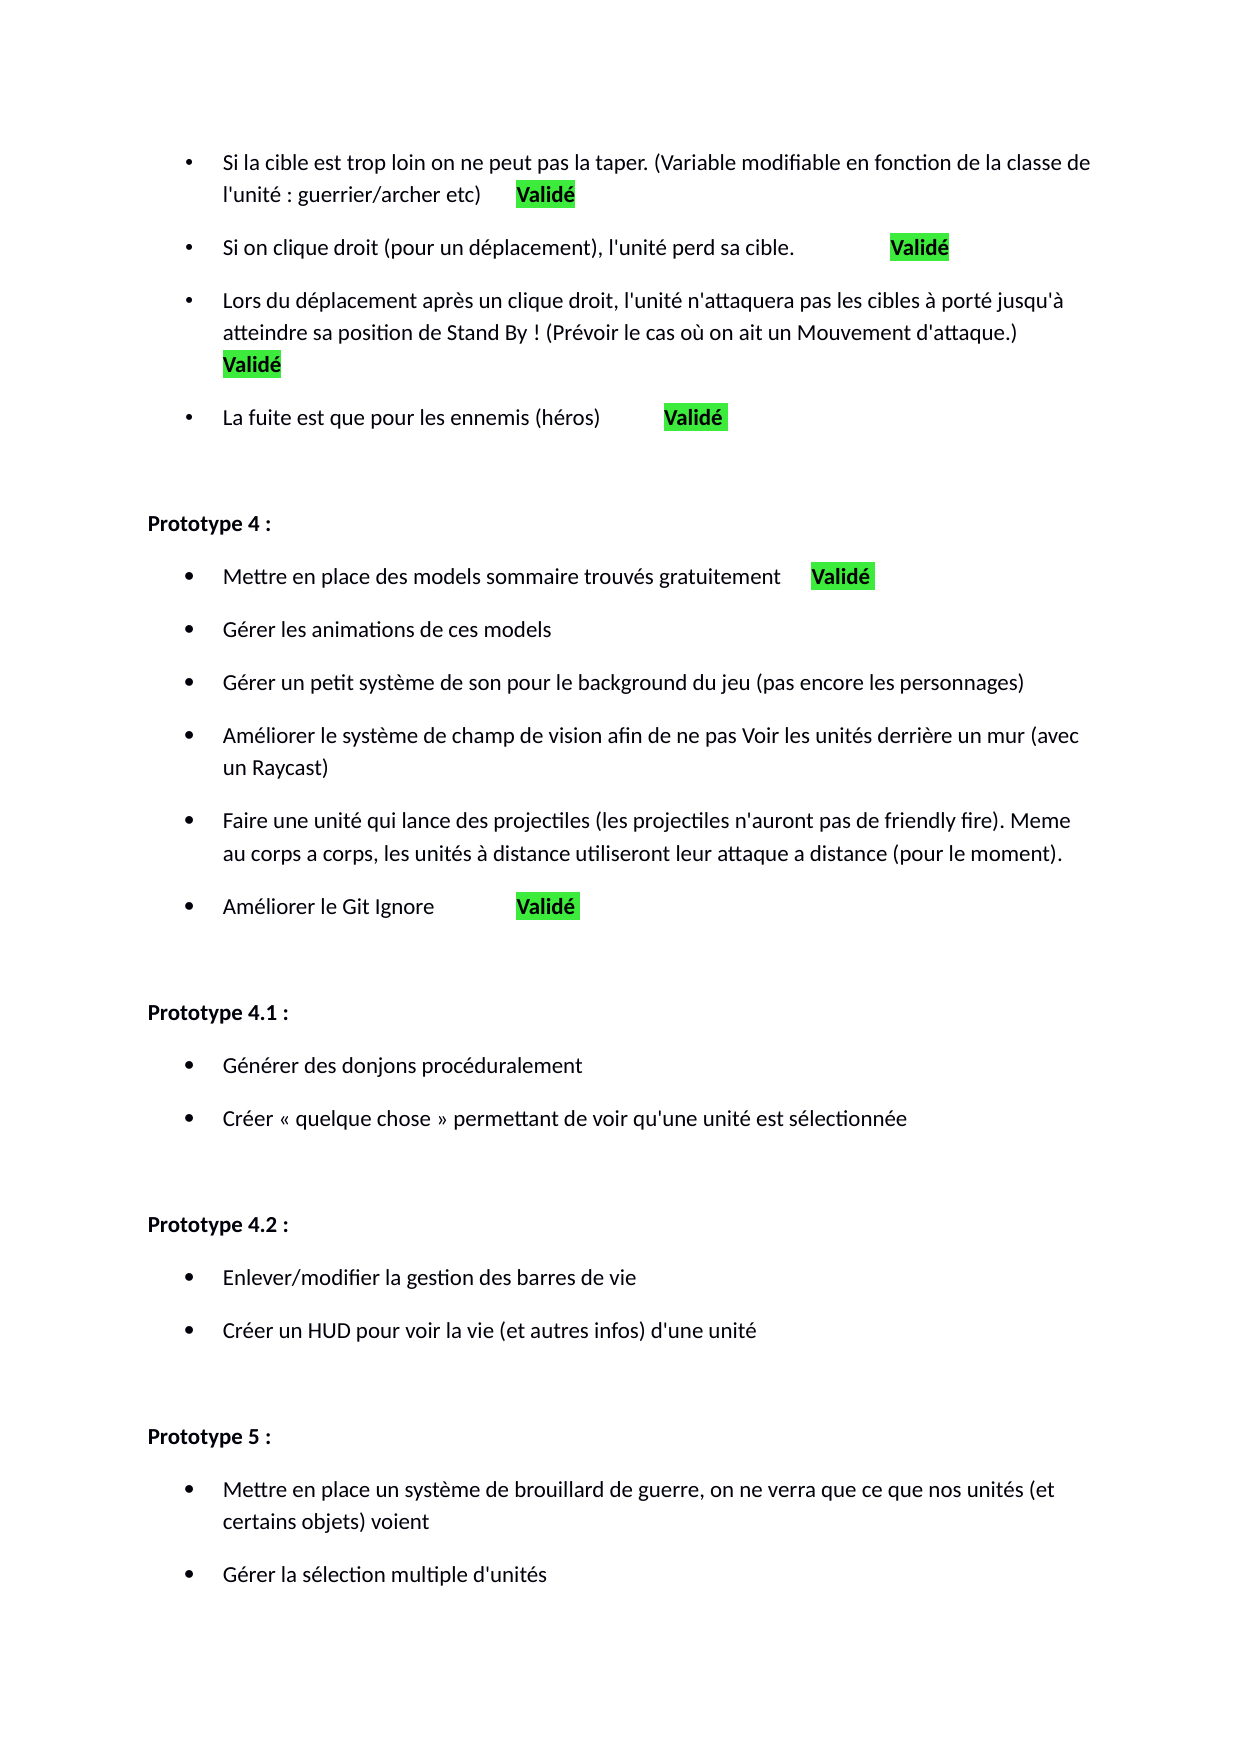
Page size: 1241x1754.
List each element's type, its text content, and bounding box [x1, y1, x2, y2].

text Prototype 5 : [148, 1422, 1093, 1450]
list Si la cible est trop loin on ne peut pas la taper. (Variable modifiable en fonction de la classe de l'unité : guerrier/archer etc) Validé [185, 148, 1093, 208]
list Si on clique droit (pour un déplacement), l'unité perd sa cible. Validé [185, 233, 1093, 261]
text Prototype 4.1 : [148, 998, 1093, 1026]
text Prototype 4.2 : [148, 1210, 1093, 1238]
list Créer un HUD pour voir la vie (et autres infos) d'une unité [185, 1316, 1093, 1344]
text Prototype 4 : [148, 509, 1093, 537]
list Faire une unité qui lance des projectiles (les projectiles n'auront pas de friendly fire). Meme au corps a corps, les unités à distance utiliseront leur attaque a distance (pour le moment). [185, 807, 1093, 867]
list Mettre en place des models sommaire trouvés gratuitement Validé [185, 562, 1093, 590]
list Lors du déplacement après un clique droit, l'unité n'attaquera pas les cibles à porté jusqu'à atteindre sa position de Stand By ! (Prévoir le cas où on ait un Mouvement d'attaque.) Validé [185, 286, 1093, 378]
list Enlever/modifier la gestion des barres de vie [185, 1263, 1093, 1291]
list Gérer un petit système de son pour le background du jeu (pas encore les personnages) [185, 668, 1093, 696]
list Améliorer le système de champ de vision afin de ne pas Voir les unités derrière un mur (avec un Raycast) [185, 721, 1093, 782]
list Gérer la sélection multiple d'unités [185, 1560, 1093, 1588]
list Mettre en place un système de brouillard de guerre, on ne verra que ce que nos unités (et certains objets) voient [185, 1475, 1093, 1535]
list La fuite est que pour les ennemis (héros) Validé [185, 403, 1093, 431]
list Améliorer le Git Ignore Validé [185, 892, 1093, 920]
list Gérer les animations de ces models [185, 615, 1093, 643]
list Générer des donjons procéduralement [185, 1051, 1093, 1079]
list Créer « quelque chose » permettant de voir qu'une unité est sélectionnée [185, 1104, 1093, 1132]
